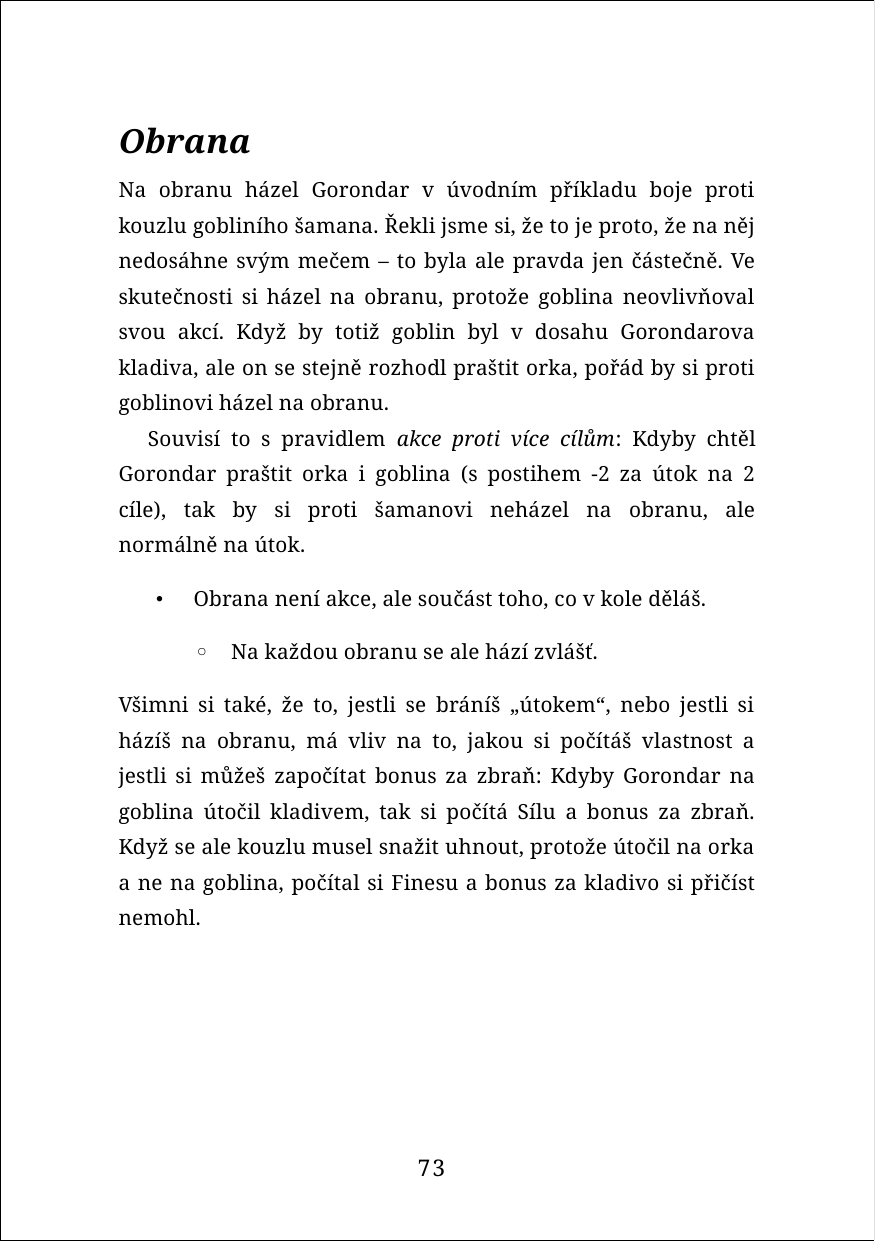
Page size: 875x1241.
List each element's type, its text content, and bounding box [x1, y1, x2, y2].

text Všimni si také, že to, jestli se bráníš „útokem“, nebo jestli si házíš na obranu, má vliv na to, jakou si počítáš vlastnost a jestli si můžeš započítat bonus za zbraň: Kdyby Gorondar na goblina útočil kladivem, tak si počítá Sílu a bonus za zbraň. Když se ale kouzlu musel snažit uhnout, protože útočil na orka a ne na goblina, počítal si Finesu a bonus za kladivo si přičíst nemohl. [118, 690, 756, 932]
list Na každou obranu se ale hází zvlášť. [193, 637, 756, 666]
list Obrana není akce, ale součást toho, co v kole děláš. [156, 584, 756, 612]
text Na obranu házel Gorondar v úvodním příkladu boje proti kouzlu gobliního šamana. Řekli jsme si, že to je proto, že na něj nedosáhne svým mečem – to byla ale pravda jen částečně. Ve skutečnosti si házel na obranu, protože goblina neovlivňoval svou akcí. Když by totiž goblin byl v dosahu Gorondarova kladiva, ale on se stejně rozhodl praštit orka, pořád by si proti goblinovi házel na obranu. Souvisí to s pravidlem akce proti více cílům: Kdyby chtěl Gorondar praštit orka i goblina (s postihem -2 za útok na 2 cíle), tak by si proti šamanovi neházel na obranu, ale normálně na útok. [118, 175, 756, 559]
subtitle Obrana [118, 118, 756, 164]
